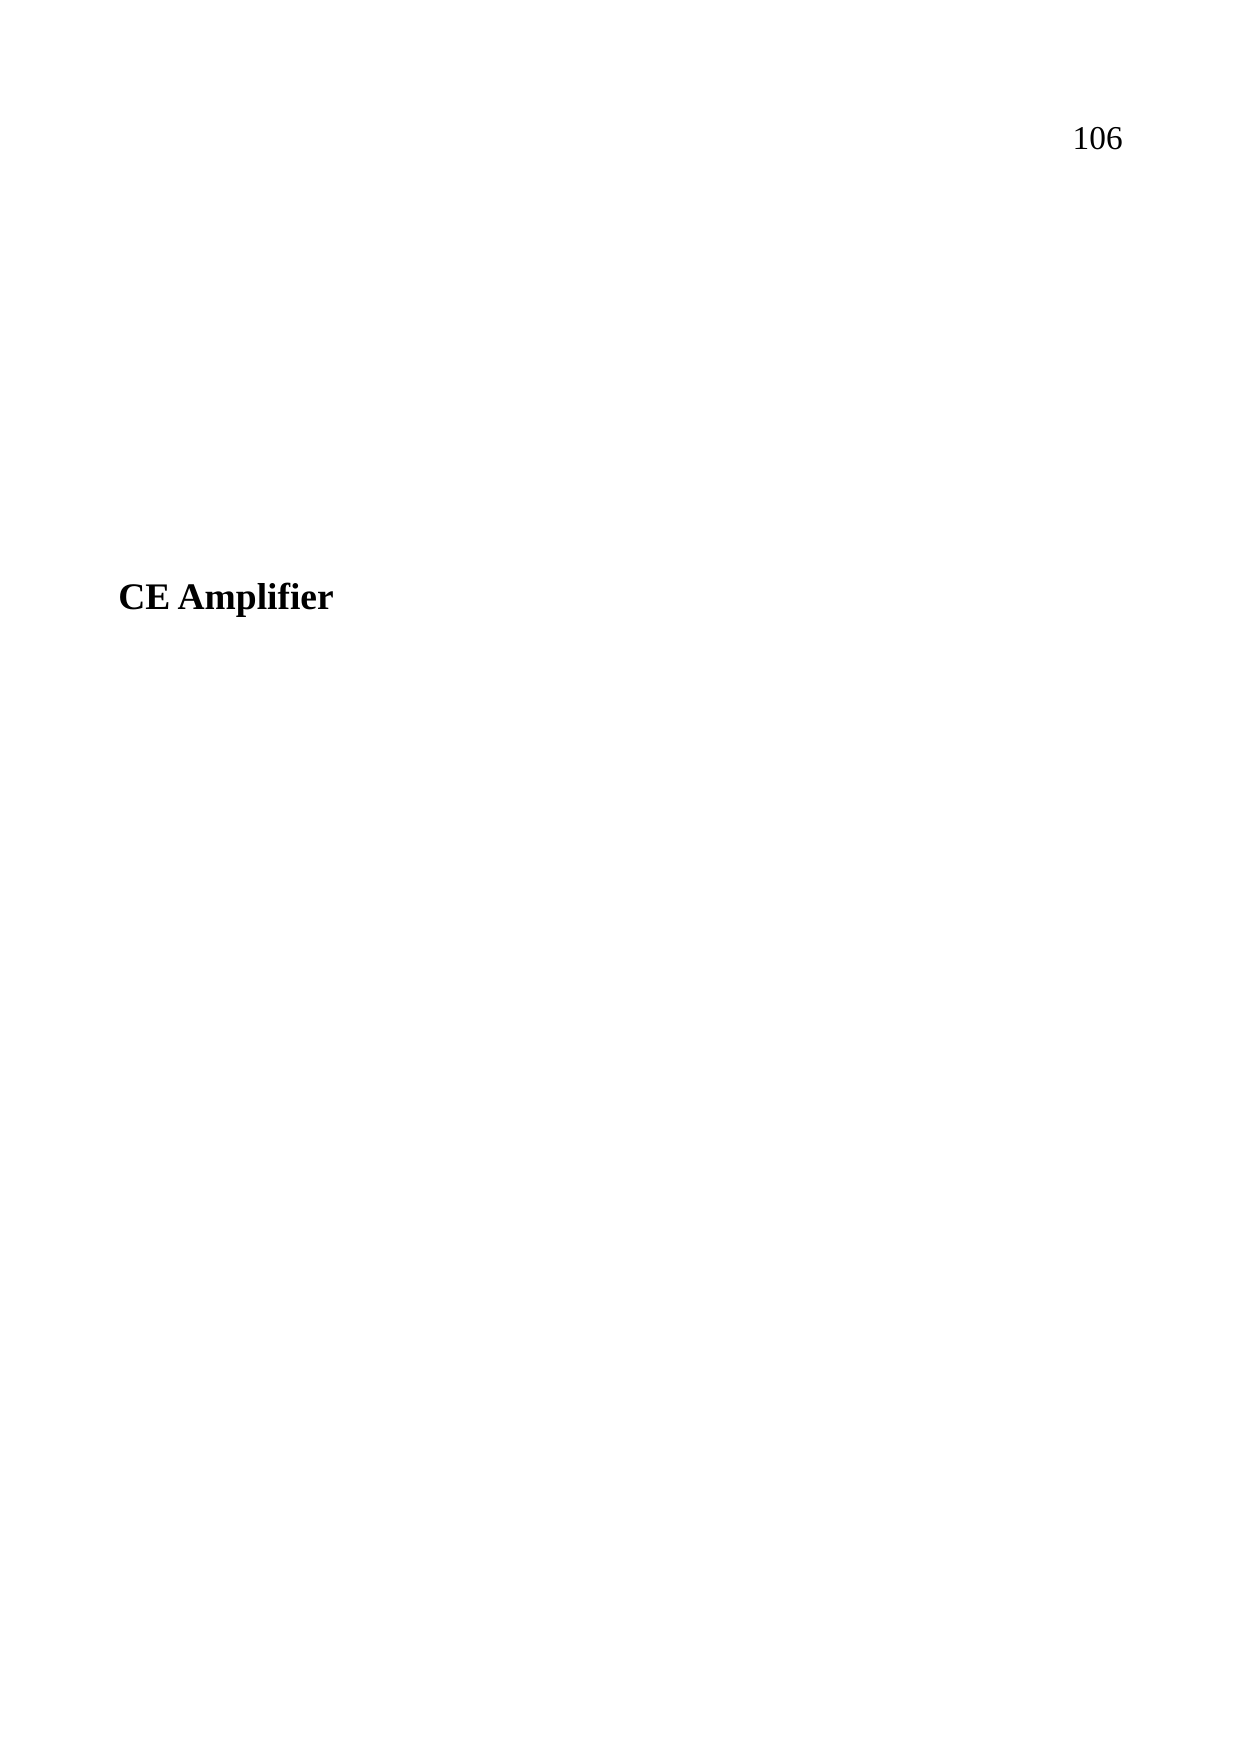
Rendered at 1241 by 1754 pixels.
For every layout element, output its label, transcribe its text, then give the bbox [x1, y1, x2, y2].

text CE Amplifier [118, 574, 1122, 617]
